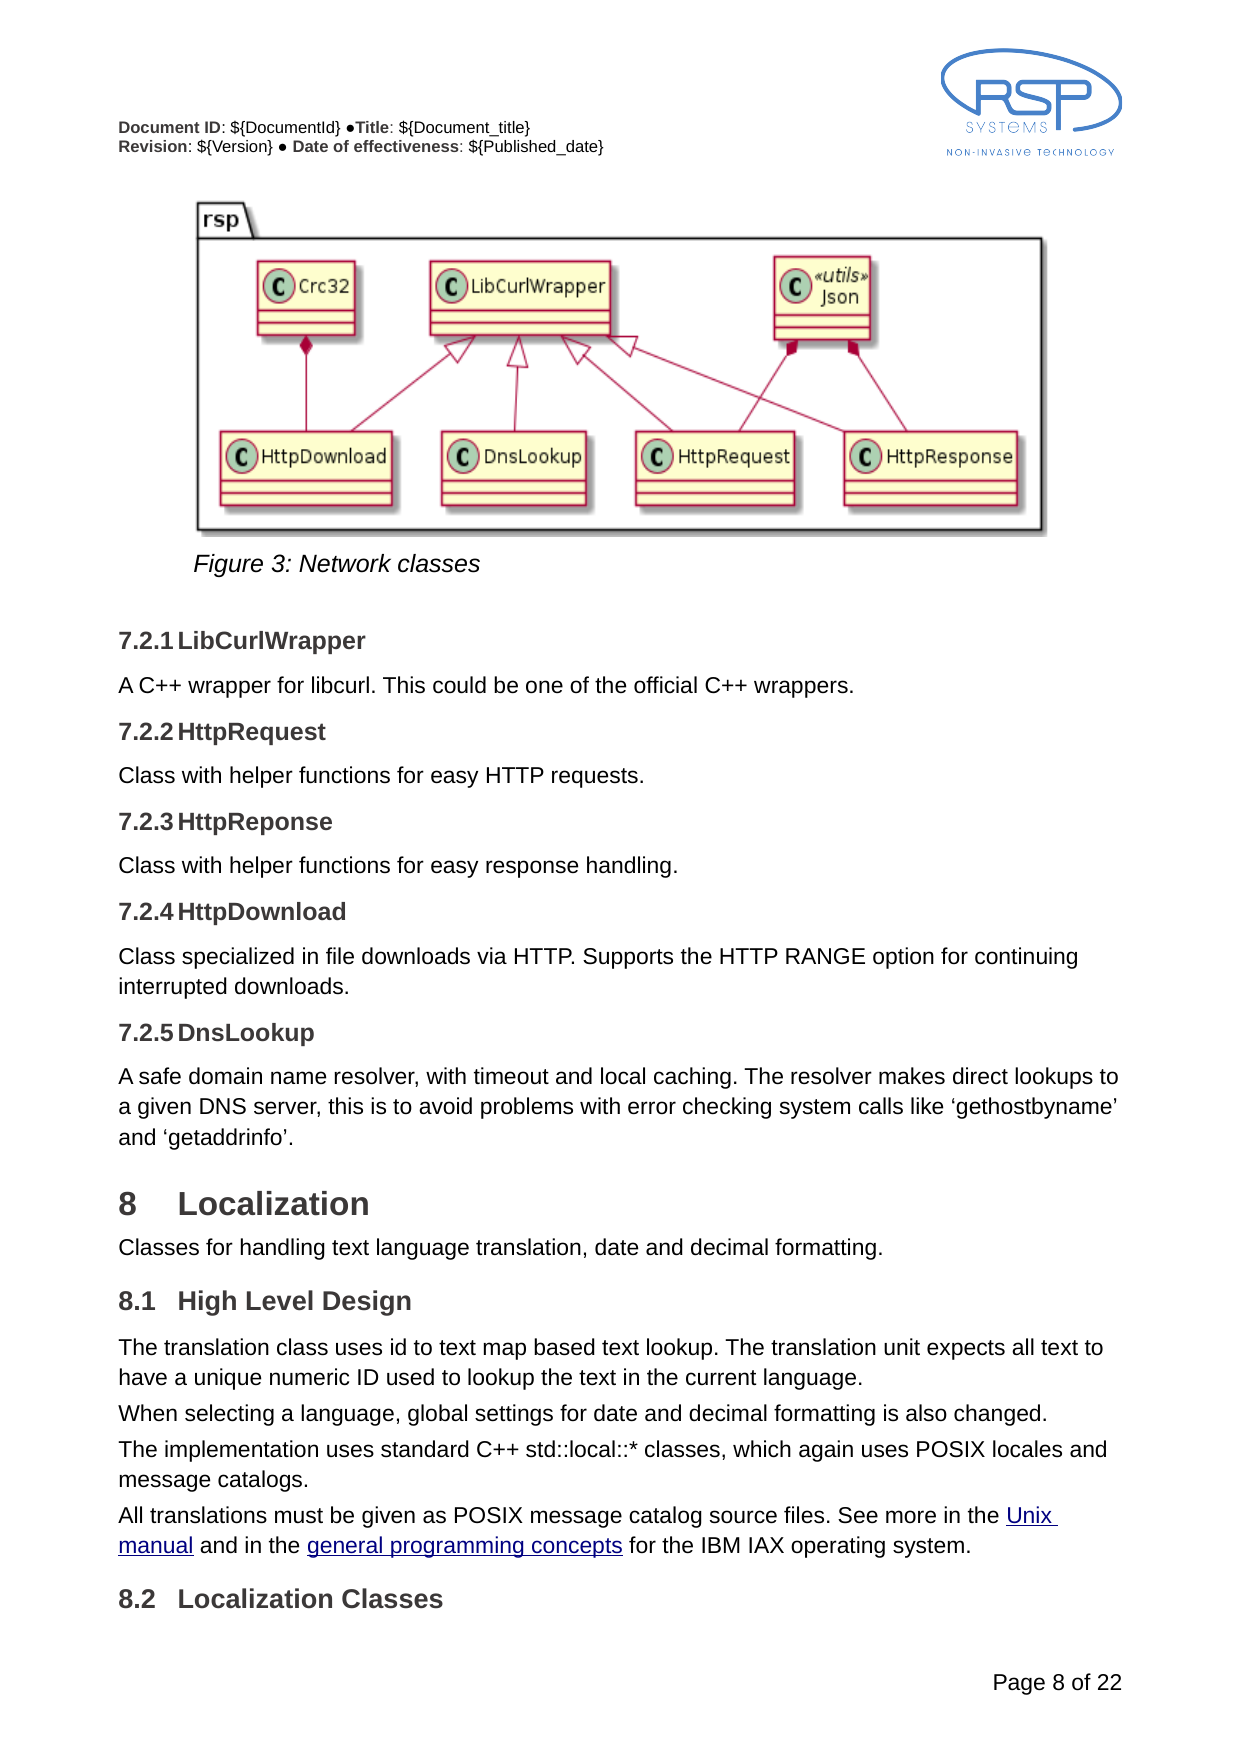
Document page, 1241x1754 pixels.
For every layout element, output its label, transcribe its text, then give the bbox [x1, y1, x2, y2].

text A safe domain name resolver, with timeout and local caching. The resolver makes direct lookups to a given DNS server, this is to avoid problems with error checking system calls like ‘gethostbyname’ and ‘getaddrinfo’. [118, 1063, 1122, 1150]
subtitle Localization Classes [118, 1583, 1122, 1615]
subtitle HttpRequest [118, 716, 1122, 745]
subtitle DnsLookup [118, 1018, 1122, 1046]
text Class with helper functions for easy response handling. [118, 852, 1122, 879]
subtitle Localization [118, 1184, 1122, 1222]
text Class with helper functions for easy HTTP requests. [118, 762, 1122, 788]
text The implementation uses standard C++ std::local::* classes, which again uses POSIX locales and message catalogs. [118, 1436, 1122, 1492]
subtitle LibCurlWrapper [118, 626, 1122, 655]
text A C++ wrapper for libcurl. This could be one of the official C++ wrappers. [118, 672, 1122, 698]
picture [941, 48, 1123, 156]
picture [193, 198, 1048, 537]
text The translation class uses id to text map based text lookup. The translation unit expects all text to have a unique numeric ID used to lookup the text in the current language. [118, 1333, 1122, 1390]
subtitle High Level Design [118, 1285, 1122, 1316]
text Classes for handling text language translation, date and decimal formatting. [118, 1234, 1122, 1260]
subtitle HttpDownload [118, 897, 1122, 926]
text When selecting a language, global settings for date and decimal formatting is also changed. [118, 1400, 1122, 1426]
text Figure 3: Network classes [193, 537, 1047, 577]
subtitle HttpReponse [118, 807, 1122, 836]
text All translations must be given as POSIX message catalog source files. See more in the Unix manual and in the general programming concepts for the IBM IAX operating system. [118, 1502, 1122, 1559]
text Class specialized in file downloads via HTTP. Supports the HTTP RANGE option for continuing interrupted downloads. [118, 943, 1122, 999]
